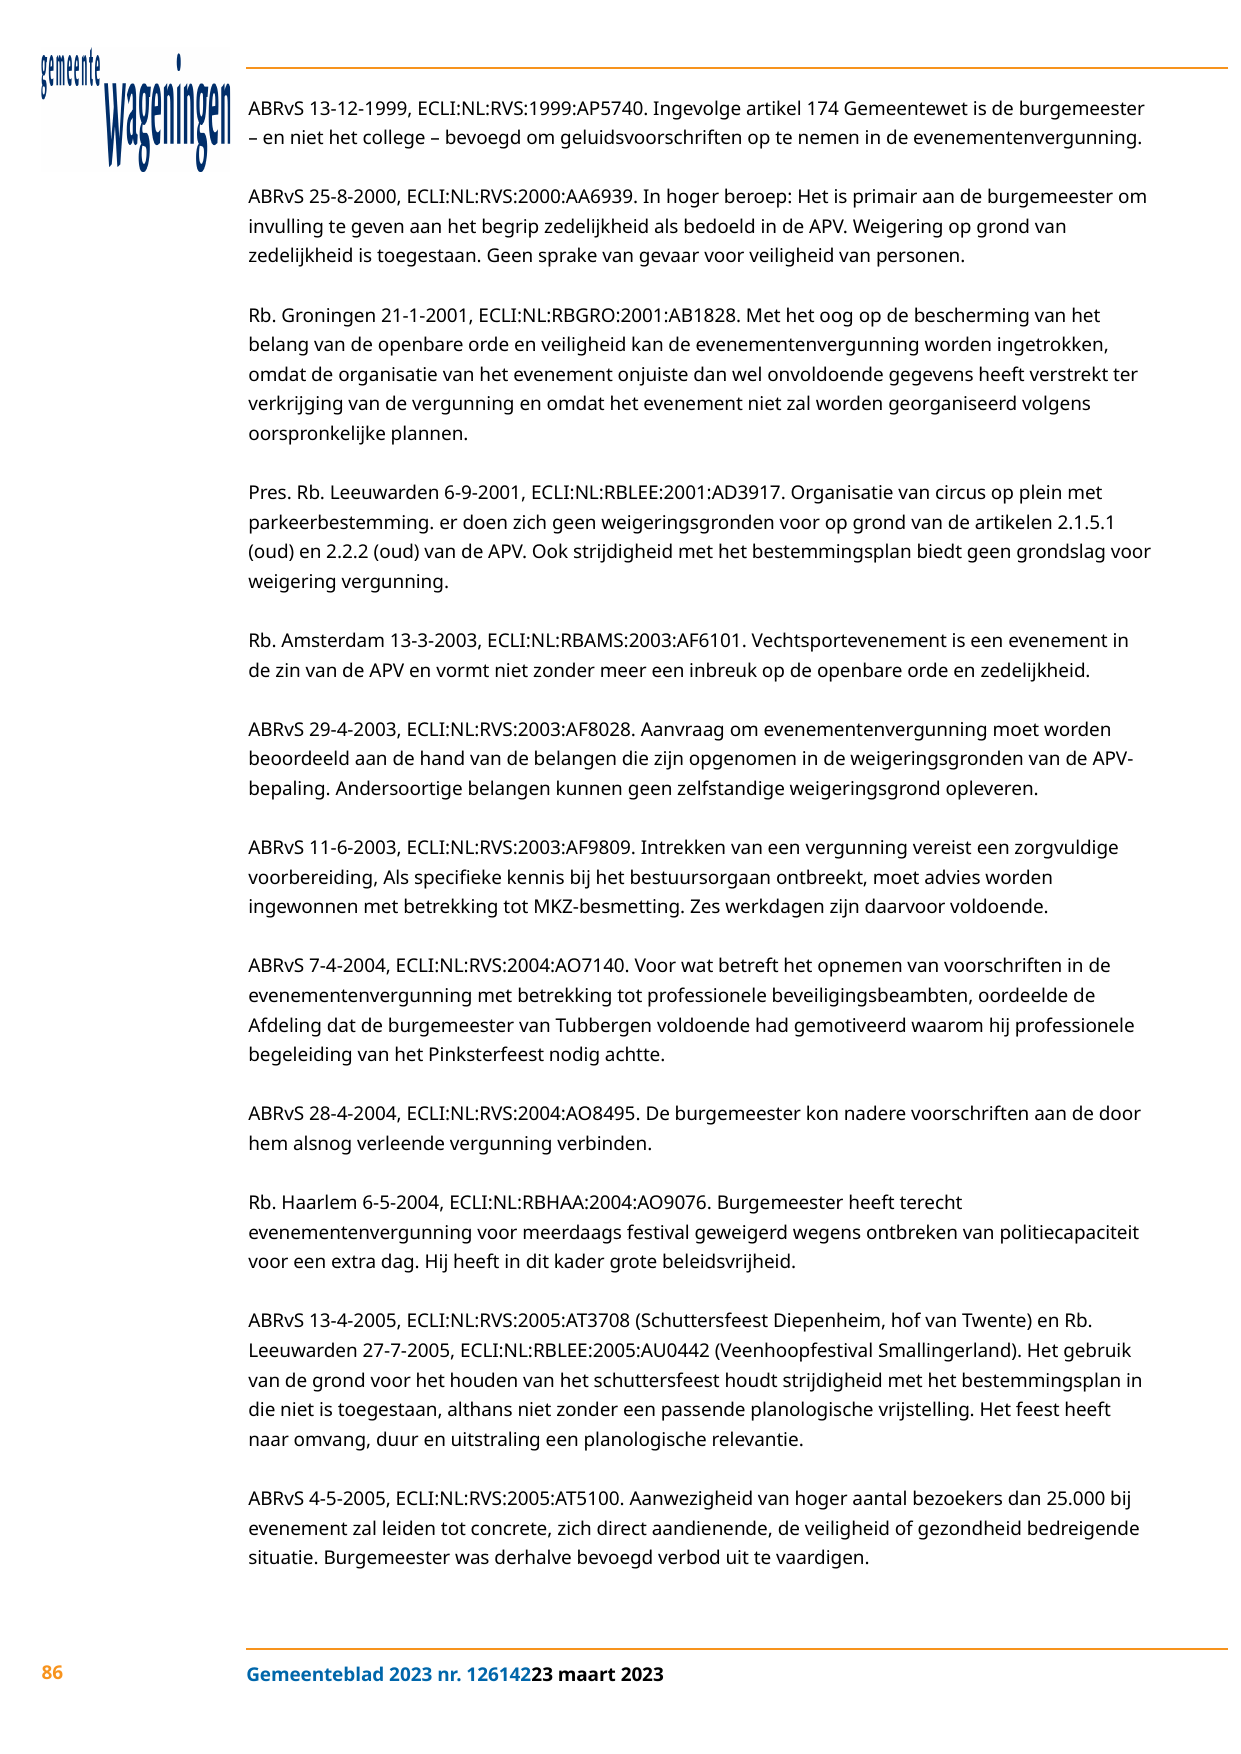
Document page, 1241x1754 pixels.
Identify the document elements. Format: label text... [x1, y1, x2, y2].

text Rb. Haarlem 6-5-2004, ECLI:NL:RBHAA:2004:AO9076. Burgemeester heeft terecht evenementenvergunning voor meerdaags festival geweigerd wegens ontbreken van politiecapaciteit voor een extra dag. Hij heeft in dit kader grote beleidsvrijheid. [248, 1189, 1152, 1274]
text ABRvS 29-4-2003, ECLI:NL:RVS:2003:AF8028. Aanvraag om evenementenvergunning moet worden beoordeeld aan de hand van de belangen die zijn opgenomen in de weigeringsgronden van de APV-bepaling. Andersoortige belangen kunnen geen zelfstandige weigeringsgrond opleveren. [248, 716, 1152, 801]
text ABRvS 28-4-2004, ECLI:NL:RVS:2004:AO8495. De burgemeester kon nadere voorschriften aan de door hem alsnog verleende vergunning verbinden. [248, 1101, 1152, 1156]
text ABRvS 25-8-2000, ECLI:NL:RVS:2000:AA6939. In hoger beroep: Het is primair aan de burgemeester om invulling te geven aan het begrip zedelijkheid als bedoeld in de APV. Weigering op grond van zedelijkheid is toegestaan. Geen sprake van gevaar voor veiligheid van personen. [248, 183, 1152, 268]
picture [41, 47, 231, 172]
text ABRvS 13-4-2005, ECLI:NL:RVS:2005:AT3708 (Schuttersfeest Diepenheim, hof van Twente) en Rb. Leeuwarden 27-7-2005, ECLI:NL:RBLEE:2005:AU0442 (Veenhoopfestival Smallingerland). Het gebruik van de grond voor het houden van het schuttersfeest houdt strijdigheid met het bestemmingsplan in die niet is toegestaan, althans niet zonder een passende planologische vrijstelling. Het feest heeft naar omvang, duur en uitstraling een planologische relevantie. [248, 1308, 1152, 1452]
text Rb. Amsterdam 13-3-2003, ECLI:NL:RBAMS:2003:AF6101. Vechtsportevenement is een evenement in de zin van de APV en vormt niet zonder meer een inbreuk op de openbare orde en zedelijkheid. [248, 627, 1152, 683]
text ABRvS 7-4-2004, ECLI:NL:RVS:2004:AO7140. Voor wat betreft het opnemen van voorschriften in de evenementenvergunning met betrekking tot professionele beveiligingsbeambten, oordeelde de Afdeling dat de burgemeester van Tubbergen voldoende had gemotiveerd waarom hij professionele begeleiding van het Pinksterfeest nodig achtte. [248, 953, 1152, 1067]
text ABRvS 13-12-1999, ECLI:NL:RVS:1999:AP5740. Ingevolge artikel 174 Gemeentewet is de burgemeester – en niet het college – bevoegd om geluidsvoorschriften op te nemen in de evenementenvergunning. [248, 95, 1152, 150]
text Pres. Rb. Leeuwarden 6-9-2001, ECLI:NL:RBLEE:2001:AD3917. Organisatie van circus op plein met parkeerbestemming. er doen zich geen weigeringsgronden voor op grond van de artikelen 2.1.5.1 (oud) en 2.2.2 (oud) van de APV. Ook strijdigheid met het bestemmingsplan biedt geen grondslag voor weigering vergunning. [248, 479, 1152, 594]
text ABRvS 11-6-2003, ECLI:NL:RVS:2003:AF9809. Intrekken van een vergunning vereist een zorgvuldige voorbereiding, Als specifieke kennis bij het bestuursorgaan ontbreekt, moet advies worden ingewonnen met betrekking tot MKZ-besmetting. Zes werkdagen zijn daarvoor voldoende. [248, 834, 1152, 919]
text ABRvS 4-5-2005, ECLI:NL:RVS:2005:AT5100. Aanwezigheid van hoger aantal bezoekers dan 25.000 bij evenement zal leiden tot concrete, zich direct aandienende, de veiligheid of gezondheid bedreigende situatie. Burgemeester was derhalve bevoegd verbod uit te vaardigen. [248, 1485, 1152, 1570]
text Rb. Groningen 21-1-2001, ECLI:NL:RBGRO:2001:AB1828. Met het oog op de bescherming van het belang van de openbare orde en veiligheid kan de evenementenvergunning worden ingetrokken, omdat de organisatie van het evenement onjuiste dan wel onvoldoende gegevens heeft verstrekt ter verkrijging van de vergunning en omdat het evenement niet zal worden georganiseerd volgens oorspronkelijke plannen. [248, 302, 1152, 446]
